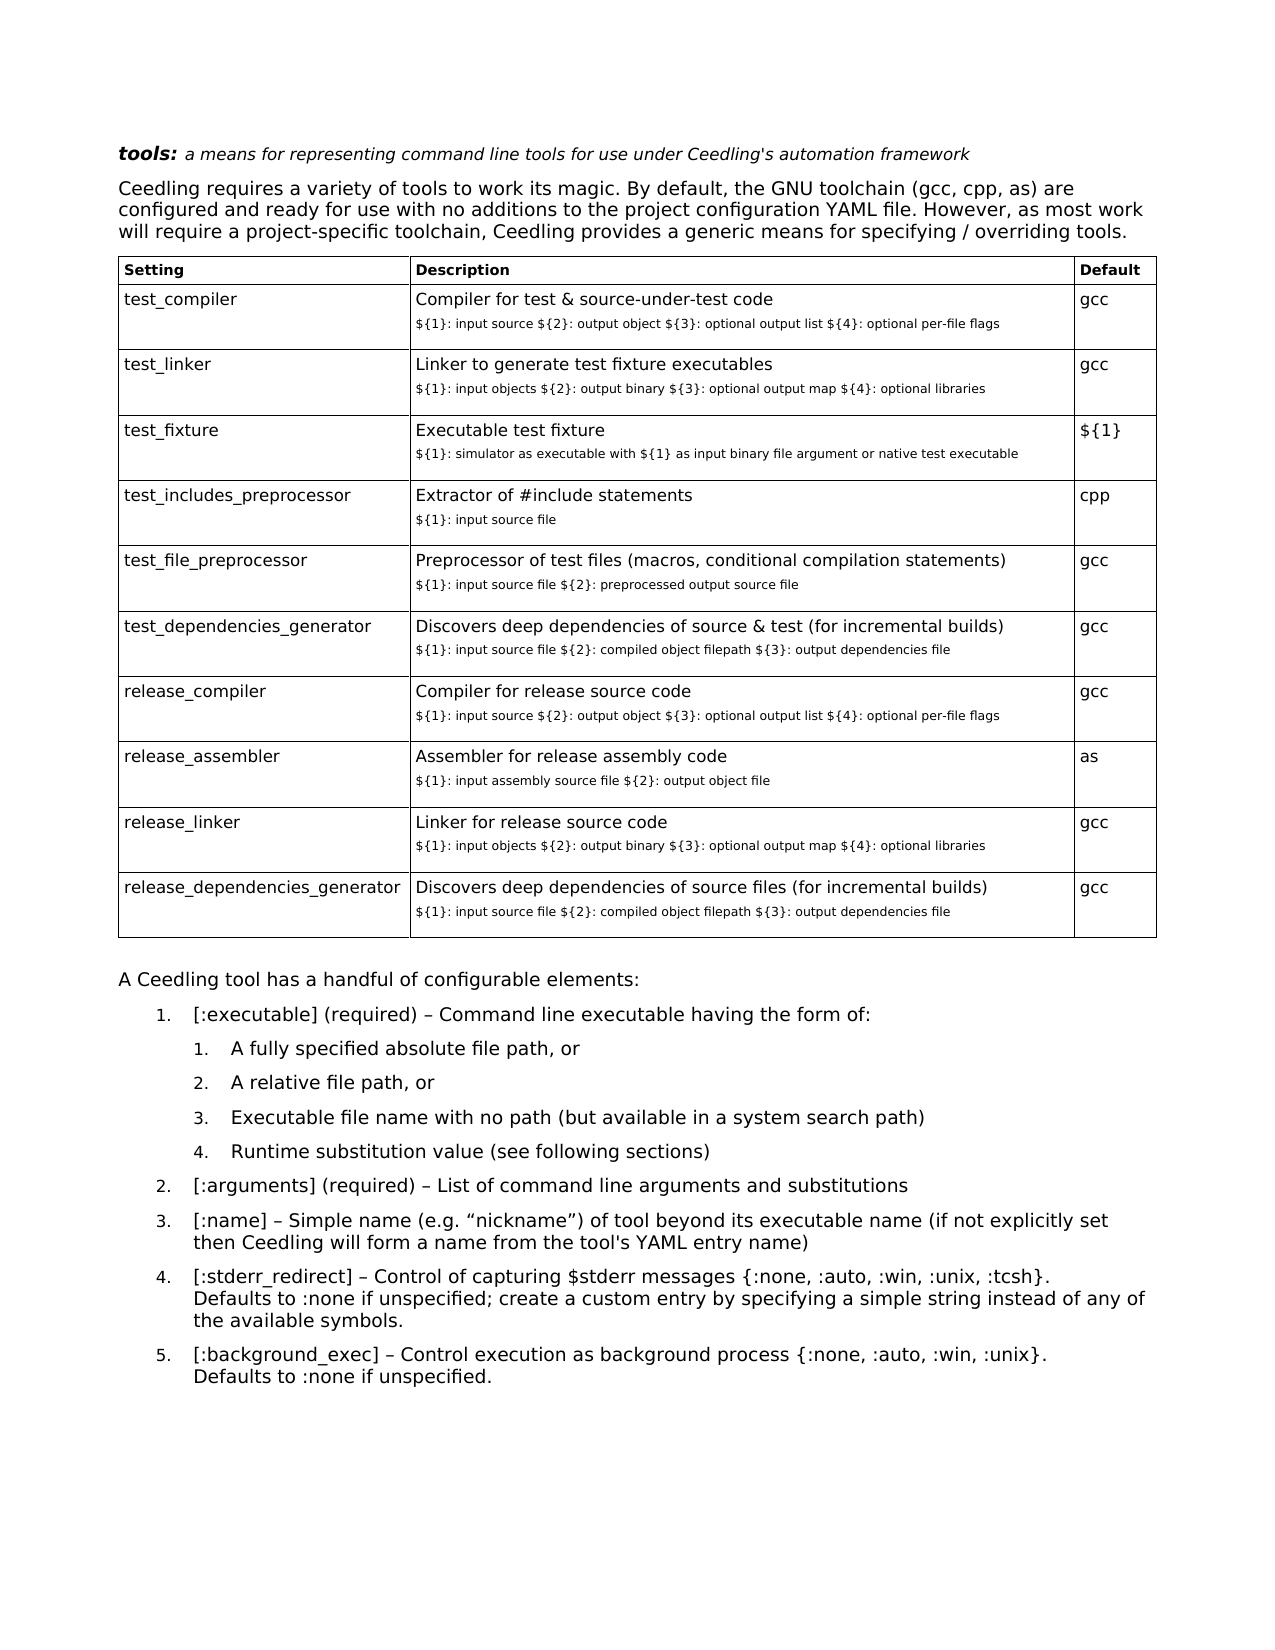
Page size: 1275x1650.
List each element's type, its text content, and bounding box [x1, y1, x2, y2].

list [:arguments] (required) – List of command line arguments and substitutions [156, 1176, 1157, 1197]
list Executable file name with no path (but available in a system search path) [193, 1107, 1157, 1129]
table_cell Linker for release source code ${1}: input objects ${2}: output binary ${3}: optional output map ${4}: optional libraries [411, 808, 1074, 872]
table_cell test_includes_preprocessor [119, 481, 409, 545]
table_header Description [411, 257, 1074, 284]
list A fully specified absolute file path, or [193, 1038, 1157, 1060]
table_cell test_compiler [119, 285, 409, 349]
table_cell gcc [1075, 677, 1156, 741]
table_cell release_dependencies_generator [119, 873, 409, 937]
table_cell gcc [1075, 612, 1156, 676]
table_cell test_fixture [119, 416, 409, 480]
table_cell Discovers deep dependencies of source & test (for incremental builds) ${1}: input source file ${2}: compiled object filepath ${3}: output dependencies file [411, 612, 1074, 676]
text A Ceedling tool has a handful of configurable elements: [118, 969, 1157, 991]
table_cell Extractor of #include statements ${1}: input source file [411, 481, 1074, 545]
table_cell gcc [1075, 546, 1156, 611]
table_cell gcc [1075, 350, 1156, 415]
table_cell Executable test fixture ${1}: simulator as executable with ${1} as input binary file argument or native test executable [411, 416, 1074, 480]
table_cell test_file_preprocessor [119, 546, 409, 611]
table_cell release_assembler [119, 742, 409, 807]
table_cell cpp [1075, 481, 1156, 545]
list [:background_exec] – Control execution as background process {:none, :auto, :win, :unix}. Defaults to :none if unspecified. [156, 1344, 1157, 1388]
table_cell release_linker [119, 808, 409, 872]
table_cell gcc [1075, 873, 1156, 937]
list [:stderr_redirect] – Control of capturing $stderr messages {:none, :auto, :win, :unix, :tcsh}. Defaults to :none if unspecified; create a custom entry by specifying a simple string instead of any of the available symbols. [156, 1266, 1157, 1332]
subtitle tools: a means for representing command line tools for use under Ceedling's automation framework [118, 143, 1157, 165]
table_cell Preprocessor of test files (macros, conditional compilation statements) ${1}: input source file ${2}: preprocessed output source file [411, 546, 1074, 611]
table_cell release_compiler [119, 677, 409, 741]
table_cell test_dependencies_generator [119, 612, 409, 676]
table_cell test_linker [119, 350, 409, 415]
table_cell ${1} [1075, 416, 1156, 480]
list [:name] – Simple name (e.g. “nickname”) of tool beyond its executable name (if not explicitly set then Ceedling will form a name from the tool's YAML entry name) [156, 1210, 1157, 1254]
table_cell as [1075, 742, 1156, 807]
table_cell gcc [1075, 285, 1156, 349]
list [:executable] (required) – Command line executable having the form of: [156, 1004, 1157, 1026]
list Runtime substitution value (see following sections) [193, 1141, 1157, 1163]
table_cell gcc [1075, 808, 1156, 872]
table_cell Compiler for test & source-under-test code ${1}: input source ${2}: output object ${3}: optional output list ${4}: optional per-file flags [411, 285, 1074, 349]
table_cell Assembler for release assembly code ${1}: input assembly source file ${2}: output object file [411, 742, 1074, 807]
table_header Default [1075, 257, 1156, 284]
table_cell Linker to generate test fixture executables ${1}: input objects ${2}: output binary ${3}: optional output map ${4}: optional libraries [411, 350, 1074, 415]
list A relative file path, or [193, 1072, 1157, 1094]
text Ceedling requires a variety of tools to work its magic. By default, the GNU toolchain (gcc, cpp, as) are configured and ready for use with no additions to the project configuration YAML file. However, as most work will require a project-specific toolchain, Ceedling provides a generic means for specifying / overriding tools. [118, 177, 1157, 243]
table_header Setting [119, 257, 409, 284]
table_cell Compiler for release source code ${1}: input source ${2}: output object ${3}: optional output list ${4}: optional per-file flags [411, 677, 1074, 741]
table_cell Discovers deep dependencies of source files (for incremental builds) ${1}: input source file ${2}: compiled object filepath ${3}: output dependencies file [411, 873, 1074, 937]
